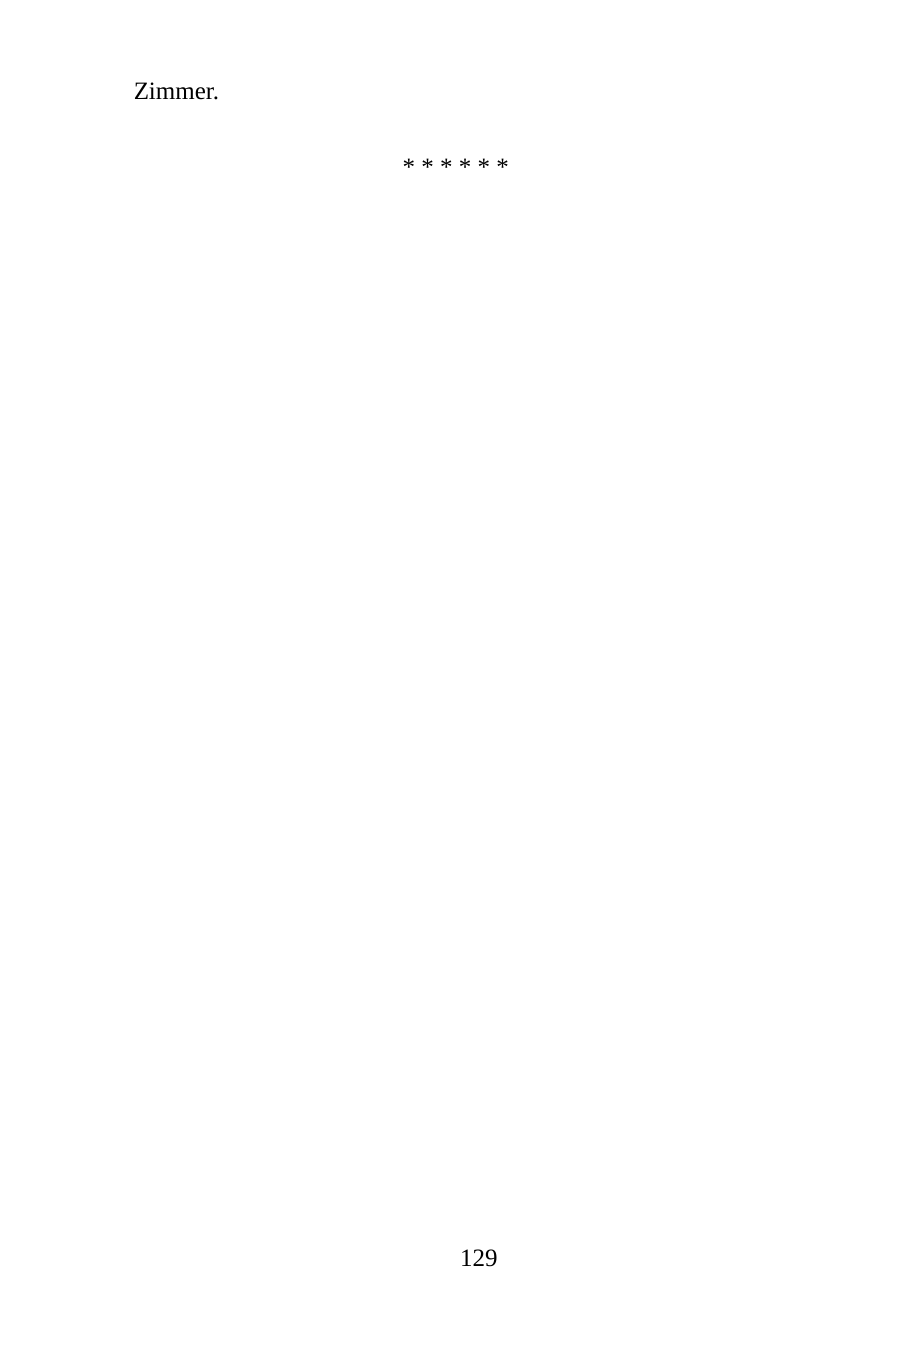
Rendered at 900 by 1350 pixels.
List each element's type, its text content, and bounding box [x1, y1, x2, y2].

text * * * * * * [133, 152, 823, 181]
text Zimmer. [133, 76, 823, 105]
